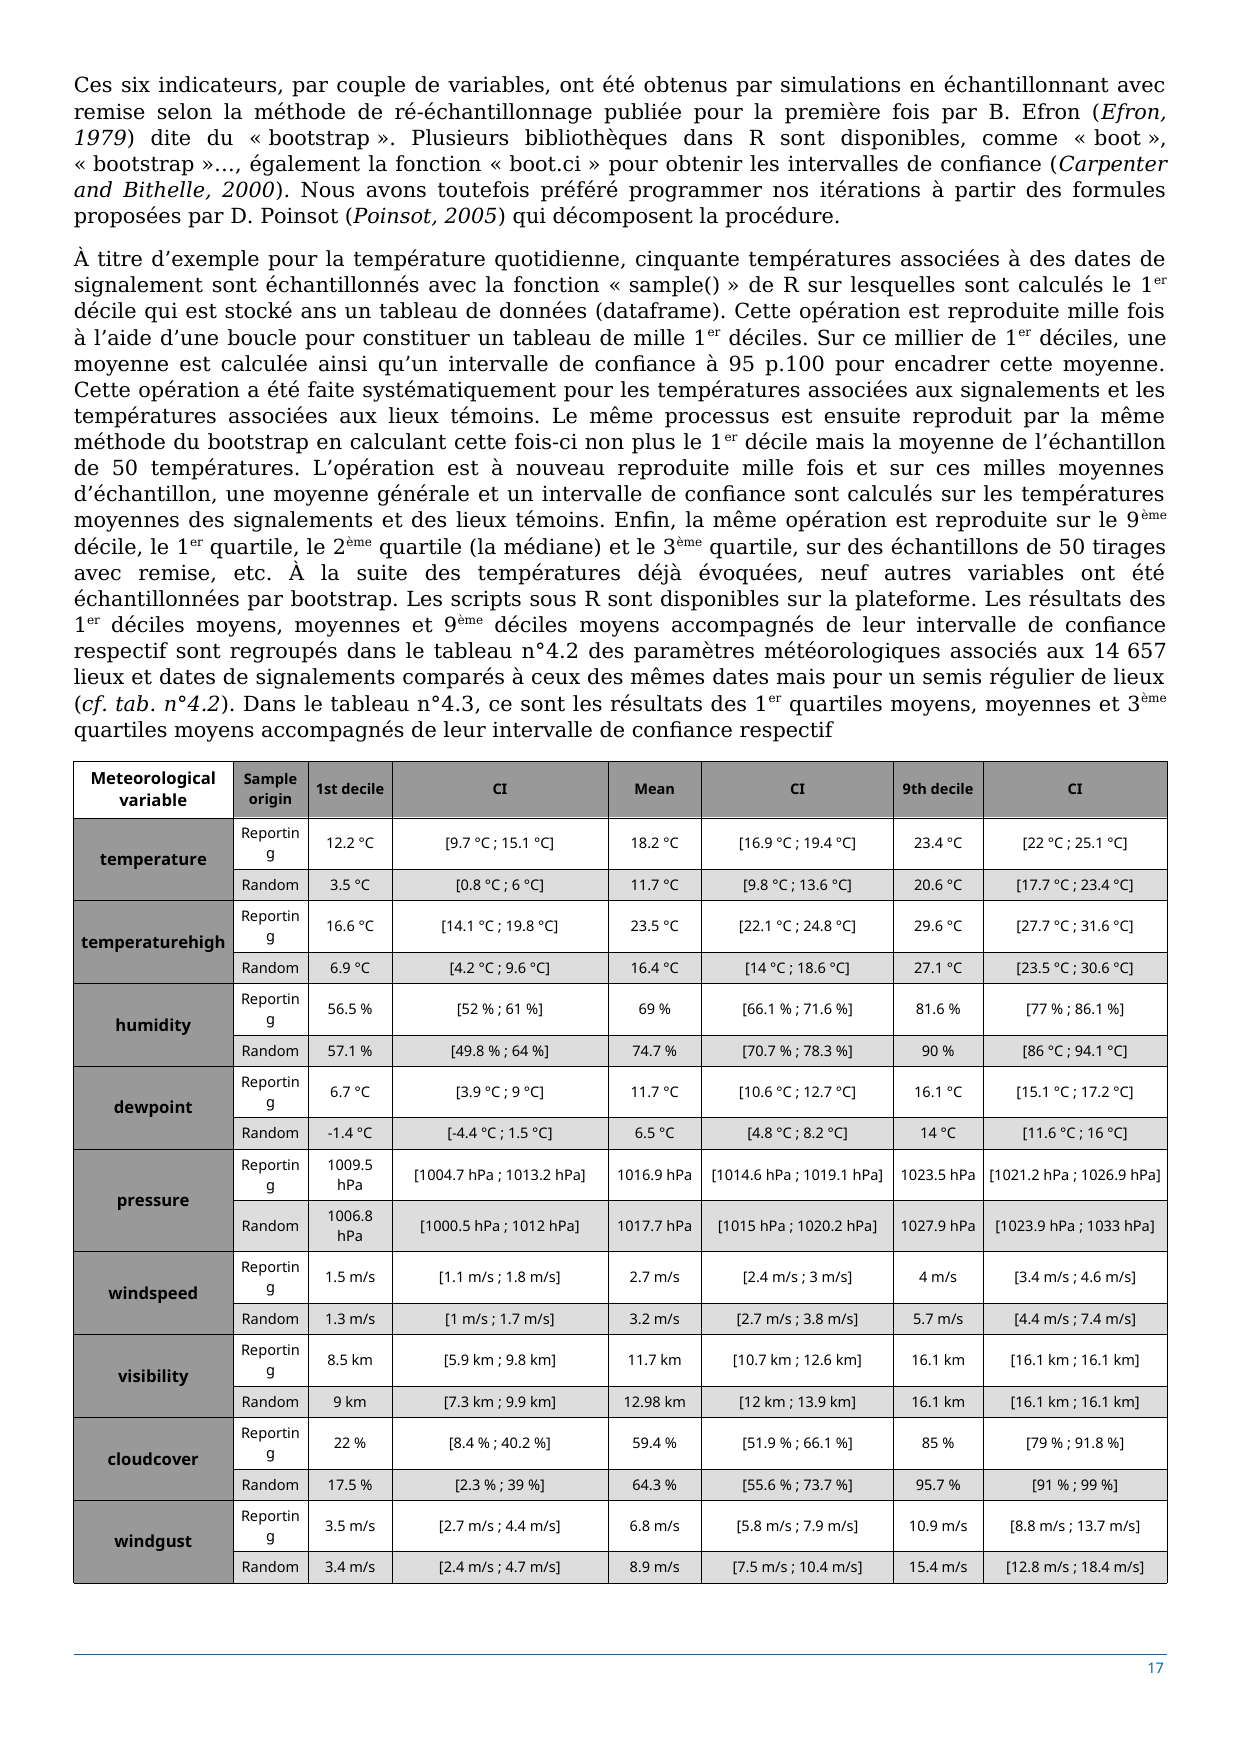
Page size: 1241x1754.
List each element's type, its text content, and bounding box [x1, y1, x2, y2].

table_header 1st decile [309, 762, 392, 817]
table_cell 16.4 °C [609, 953, 701, 983]
table_cell 16.1 km [894, 1335, 983, 1386]
table_cell Random [234, 1036, 308, 1066]
table_cell 29.6 °C [894, 901, 983, 952]
table_cell [79 % ; 91.8 %] [984, 1418, 1167, 1468]
table_header Mean [609, 762, 701, 817]
table_cell Reporting [234, 901, 308, 952]
table_cell 59.4 % [609, 1418, 701, 1468]
table_cell Reporting [234, 1252, 308, 1303]
table_cell [1015 hPa ; 1020.2 hPa] [702, 1201, 893, 1251]
table_cell [22.1 °C ; 24.8 °C] [702, 901, 893, 952]
table_cell [2.7 m/s ; 4.4 m/s] [393, 1501, 608, 1551]
table_cell [16.1 km ; 16.1 km] [984, 1335, 1167, 1386]
table_cell 11.7 km [609, 1335, 701, 1386]
table_cell 17.5 % [309, 1470, 392, 1500]
table_cell 10.9 m/s [894, 1501, 983, 1551]
table_cell 23.4 °C [894, 819, 983, 869]
table_cell Random [234, 1387, 308, 1417]
table_cell Reporting [234, 1067, 308, 1117]
table_cell 16.6 °C [309, 901, 392, 952]
table_cell [12.8 m/s ; 18.4 m/s] [984, 1552, 1167, 1583]
table_cell Random [234, 1118, 308, 1149]
table_cell 1006.8 hPa [309, 1201, 392, 1251]
table_cell 8.5 km [309, 1335, 392, 1386]
table_cell Random [234, 1470, 308, 1500]
table_cell 1023.5 hPa [894, 1150, 983, 1200]
table_cell 6.9 °C [309, 953, 392, 983]
table_cell [16.9 °C ; 19.4 °C] [702, 819, 893, 869]
table_cell 3.2 m/s [609, 1304, 701, 1334]
table_cell 12.2 °C [309, 819, 392, 869]
table_cell Random [234, 1552, 308, 1583]
table_cell 69 % [609, 984, 701, 1034]
table_cell 74.7 % [609, 1036, 701, 1066]
table_cell 6.8 m/s [609, 1501, 701, 1551]
table_cell [3.9 °C ; 9 °C] [393, 1067, 608, 1117]
table_cell Reporting [234, 984, 308, 1034]
table_cell Reporting [234, 1335, 308, 1386]
table_cell 12.98 km [609, 1387, 701, 1417]
table_cell 11.7 °C [609, 1067, 701, 1117]
table_cell 9 km [309, 1387, 392, 1417]
table_cell Random [234, 1201, 308, 1251]
table_cell 1.5 m/s [309, 1252, 392, 1303]
table_cell Random [234, 1304, 308, 1334]
text Ces six indicateurs, par couple de variables, ont été obtenus par simulations en échantillonnant avec remise selon la méthode de ré-échantillonnage publiée pour la première fois par B. Efron (Efron, 1979) dite du « bootstrap ». Plusieurs bibliothèques dans R sont disponibles, comme « boot », « bootstrap »…, également la fonction « boot.ci » pour obtenir les intervalles de confiance (Carpenter and Bithelle, 2000). Nous avons toutefois préféré programmer nos itérations à partir des formules proposées par D. Poinsot (Poinsot, 2005) qui décomposent la procédure. [73, 73, 1167, 228]
table_cell [77 % ; 86.1 %] [984, 984, 1167, 1034]
table_cell [-4.4 °C ; 1.5 °C] [393, 1118, 608, 1149]
table_cell [52 % ; 61 %] [393, 984, 608, 1034]
table_cell temperaturehigh [74, 901, 233, 983]
table_cell 2.7 m/s [609, 1252, 701, 1303]
table_cell windspeed [74, 1252, 233, 1334]
table_cell [2.3 % ; 39 %] [393, 1470, 608, 1500]
table_cell [4.2 °C ; 9.6 °C] [393, 953, 608, 983]
table_cell [66.1 % ; 71.6 %] [702, 984, 893, 1034]
table_header 9th decile [894, 762, 983, 817]
table_header Sample origin [234, 762, 308, 817]
table_cell 1.3 m/s [309, 1304, 392, 1334]
table_cell Random [234, 870, 308, 900]
table_cell 64.3 % [609, 1470, 701, 1500]
table_cell [10.7 km ; 12.6 km] [702, 1335, 893, 1386]
table_cell 95.7 % [894, 1470, 983, 1500]
table_cell [70.7 % ; 78.3 %] [702, 1036, 893, 1066]
table_cell 4 m/s [894, 1252, 983, 1303]
table_cell 16.1 °C [894, 1067, 983, 1117]
table_cell [55.6 % ; 73.7 %] [702, 1470, 893, 1500]
table_cell 16.1 km [894, 1387, 983, 1417]
table_cell [1004.7 hPa ; 1013.2 hPa] [393, 1150, 608, 1200]
table_cell humidity [74, 984, 233, 1066]
table_cell [9.8 °C ; 13.6 °C] [702, 870, 893, 900]
table_cell Random [234, 953, 308, 983]
table_cell [12 km ; 13.9 km] [702, 1387, 893, 1417]
table_cell [22 °C ; 25.1 °C] [984, 819, 1167, 869]
table_cell Reporting [234, 819, 308, 869]
table_cell [5.8 m/s ; 7.9 m/s] [702, 1501, 893, 1551]
table_cell 20.6 °C [894, 870, 983, 900]
table_cell [17.7 °C ; 23.4 °C] [984, 870, 1167, 900]
table_cell pressure [74, 1150, 233, 1251]
table_cell 3.5 m/s [309, 1501, 392, 1551]
table_cell [5.9 km ; 9.8 km] [393, 1335, 608, 1386]
table_cell [4.4 m/s ; 7.4 m/s] [984, 1304, 1167, 1334]
table_cell [0.8 °C ; 6 °C] [393, 870, 608, 900]
table_cell [1.1 m/s ; 1.8 m/s] [393, 1252, 608, 1303]
table_cell [2.4 m/s ; 3 m/s] [702, 1252, 893, 1303]
table_cell 18.2 °C [609, 819, 701, 869]
table_cell [27.7 °C ; 31.6 °C] [984, 901, 1167, 952]
table_cell [49.8 % ; 64 %] [393, 1036, 608, 1066]
table_cell [86 °C ; 94.1 °C] [984, 1036, 1167, 1066]
table_cell [1 m/s ; 1.7 m/s] [393, 1304, 608, 1334]
table_cell windgust [74, 1501, 233, 1583]
table_cell dewpoint [74, 1067, 233, 1149]
table_cell 15.4 m/s [894, 1552, 983, 1583]
table_cell [7.5 m/s ; 10.4 m/s] [702, 1552, 893, 1583]
table_cell 27.1 °C [894, 953, 983, 983]
table_cell Reporting [234, 1501, 308, 1551]
table_cell -1.4 °C [309, 1118, 392, 1149]
table_cell 11.7 °C [609, 870, 701, 900]
table_cell temperature [74, 819, 233, 900]
table_header CI [702, 762, 893, 817]
table_cell Reporting [234, 1418, 308, 1468]
table_cell 22 % [309, 1418, 392, 1468]
table_cell 14 °C [894, 1118, 983, 1149]
table_cell 1009.5 hPa [309, 1150, 392, 1200]
table_cell 6.5 °C [609, 1118, 701, 1149]
table_cell Reporting [234, 1150, 308, 1200]
table_cell [16.1 km ; 16.1 km] [984, 1387, 1167, 1417]
table_cell [11.6 °C ; 16 °C] [984, 1118, 1167, 1149]
table_cell 85 % [894, 1418, 983, 1468]
table_cell [8.8 m/s ; 13.7 m/s] [984, 1501, 1167, 1551]
table_cell [1023.9 hPa ; 1033 hPa] [984, 1201, 1167, 1251]
table_cell [4.8 °C ; 8.2 °C] [702, 1118, 893, 1149]
table_cell 8.9 m/s [609, 1552, 701, 1583]
table_cell [23.5 °C ; 30.6 °C] [984, 953, 1167, 983]
table_cell [15.1 °C ; 17.2 °C] [984, 1067, 1167, 1117]
table_cell 81.6 % [894, 984, 983, 1034]
table_cell [8.4 % ; 40.2 %] [393, 1418, 608, 1468]
table_cell [3.4 m/s ; 4.6 m/s] [984, 1252, 1167, 1303]
table_cell [14.1 °C ; 19.8 °C] [393, 901, 608, 952]
table_cell 1027.9 hPa [894, 1201, 983, 1251]
table_cell [10.6 °C ; 12.7 °C] [702, 1067, 893, 1117]
table_cell [1021.2 hPa ; 1026.9 hPa] [984, 1150, 1167, 1200]
table_cell 56.5 % [309, 984, 392, 1034]
table_cell [14 °C ; 18.6 °C] [702, 953, 893, 983]
table_cell 23.5 °C [609, 901, 701, 952]
table_cell 90 % [894, 1036, 983, 1066]
table_cell 3.5 °C [309, 870, 392, 900]
table_cell [7.3 km ; 9.9 km] [393, 1387, 608, 1417]
table_cell 57.1 % [309, 1036, 392, 1066]
table_cell visibility [74, 1335, 233, 1417]
table_cell 1017.7 hPa [609, 1201, 701, 1251]
table_cell [1000.5 hPa ; 1012 hPa] [393, 1201, 608, 1251]
table_cell [2.7 m/s ; 3.8 m/s] [702, 1304, 893, 1334]
table_cell [2.4 m/s ; 4.7 m/s] [393, 1552, 608, 1583]
table_cell 6.7 °C [309, 1067, 392, 1117]
table_cell 5.7 m/s [894, 1304, 983, 1334]
table_header Meteorological variable [74, 762, 233, 817]
table_cell 1016.9 hPa [609, 1150, 701, 1200]
table_cell [9.7 °C ; 15.1 °C] [393, 819, 608, 869]
table_cell cloudcover [74, 1418, 233, 1500]
table_header CI [984, 762, 1167, 817]
table_header CI [393, 762, 608, 817]
table_cell [91 % ; 99 %] [984, 1470, 1167, 1500]
table_cell 3.4 m/s [309, 1552, 392, 1583]
table_cell [51.9 % ; 66.1 %] [702, 1418, 893, 1468]
text À titre d’exemple pour la température quotidienne, cinquante températures associées à des dates de signalement sont échantillonnés avec la fonction « sample() » de R sur lesquelles sont calculés le 1er décile qui est stocké ans un tableau de données (dataframe). Cette opération est reproduite mille fois à l’aide d’une boucle pour constituer un tableau de mille 1er déciles. Sur ce millier de 1er déciles, une moyenne est calculée ainsi qu’un intervalle de confiance à 95 p.100 pour encadrer cette moyenne. Cette opération a été faite systématiquement pour les températures associées aux signalements et les températures associées aux lieux témoins. Le même processus est ensuite reproduit par la même méthode du bootstrap en calculant cette fois-ci non plus le 1er décile mais la moyenne de l’échantillon de 50 températures. L’opération est à nouveau reproduite mille fois et sur ces milles moyennes d’échantillon, une moyenne générale et un intervalle de confiance sont calculés sur les températures moyennes des signalements et des lieux témoins. Enfin, la même opération est reproduite sur le 9ème décile, le 1er quartile, le 2ème quartile (la médiane) et le 3ème quartile, sur des échantillons de 50 tirages avec remise, etc. À la suite des températures déjà évoquées, neuf autres variables ont été échantillonnées par bootstrap. Les scripts sous R sont disponibles sur la plateforme. Les résultats des 1er déciles moyens, moyennes et 9ème déciles moyens accompagnés de leur intervalle de confiance respectif sont regroupés dans le tableau n°4.2 des paramètres météorologiques associés aux 14 657 lieux et dates de signalements comparés à ceux des mêmes dates mais pour un semis régulier de lieux (cf. tab. n°4.2). Dans le tableau n°4.3, ce sont les résultats des 1er quartiles moyens, moyennes et 3ème quartiles moyens accompagnés de leur intervalle de confiance respectif [73, 247, 1167, 742]
table_cell [1014.6 hPa ; 1019.1 hPa] [702, 1150, 893, 1200]
